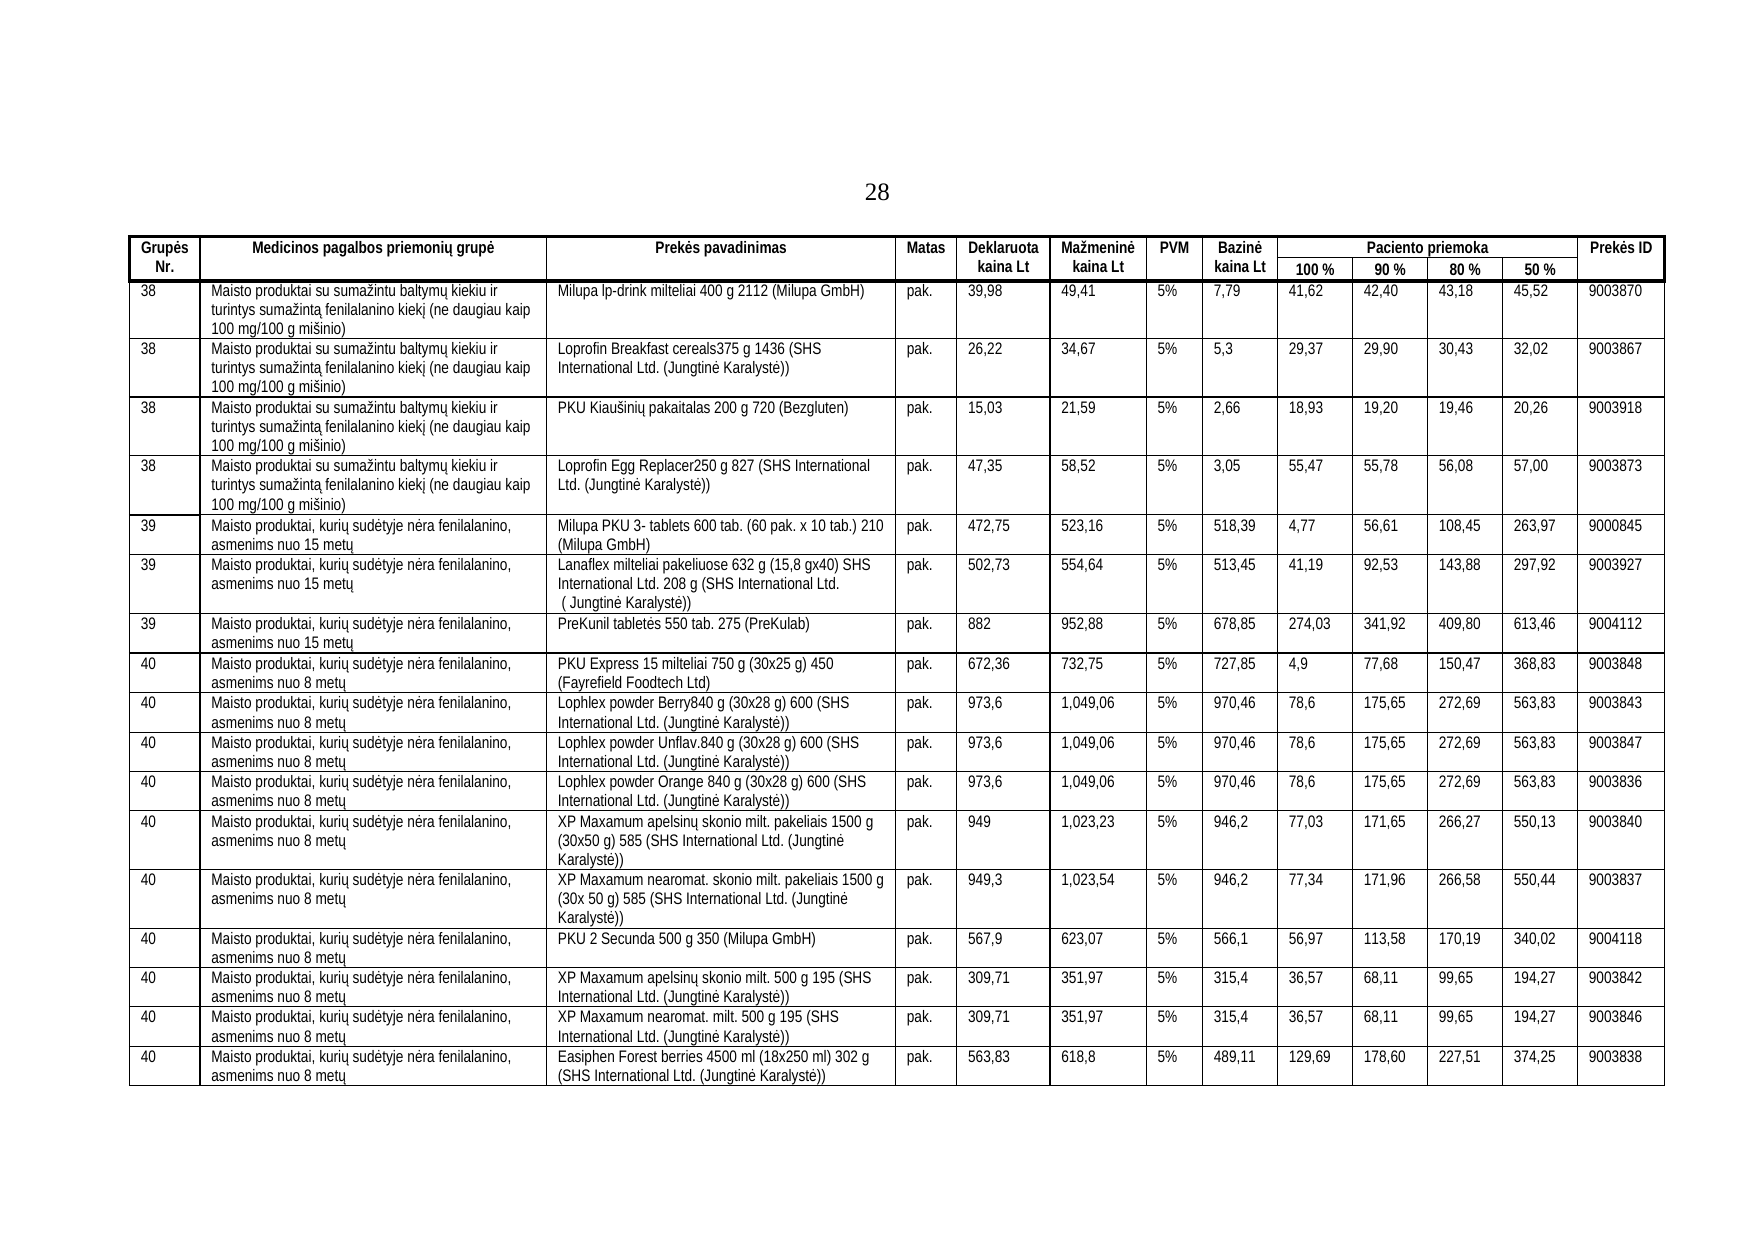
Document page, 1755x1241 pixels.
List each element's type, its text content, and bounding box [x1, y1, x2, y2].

table_cell 623,07 [1051, 929, 1146, 967]
table_cell 19,20 [1353, 398, 1427, 455]
table_cell 882 [957, 614, 1049, 652]
table_cell 566,1 [1203, 929, 1277, 967]
table_cell pak. [896, 693, 956, 732]
table_cell Loprofin Breakfast cereals375 g 1436 (SHS International Ltd. (Jungtinė Karalystė)) [547, 339, 895, 396]
table_cell pak. [896, 339, 956, 396]
table_cell 2,66 [1203, 398, 1277, 455]
table_cell 5% [1147, 654, 1202, 692]
table_cell Maisto produktai, kurių sudėtyje nėra fenilalanino, asmenims nuo 8 metų [201, 929, 546, 967]
table_cell 727,85 [1203, 654, 1277, 692]
table_cell 7,79 [1203, 283, 1277, 338]
table_cell 171,96 [1353, 870, 1427, 927]
table_cell pak. [896, 1007, 956, 1046]
table_cell pak. [896, 456, 956, 513]
table_cell 40 [130, 1007, 199, 1046]
table_cell 946,2 [1203, 811, 1277, 869]
table_cell 40 [130, 811, 199, 869]
table_cell 5% [1147, 811, 1202, 869]
table_cell 266,58 [1428, 870, 1502, 927]
table_cell 351,97 [1051, 1007, 1146, 1046]
table_cell 374,25 [1503, 1047, 1577, 1085]
table_cell 472,75 [957, 515, 1049, 554]
table_cell 40 [130, 929, 199, 967]
table_cell 49,41 [1051, 283, 1146, 338]
table_cell 36,57 [1278, 1007, 1352, 1046]
table_cell 29,90 [1353, 339, 1427, 396]
table_cell 5% [1147, 555, 1202, 612]
table_cell Maisto produktai, kurių sudėtyje nėra fenilalanino, asmenims nuo 8 metų [201, 811, 546, 869]
table_cell 56,61 [1353, 515, 1427, 554]
table_cell 518,39 [1203, 515, 1277, 554]
table_cell 38 [130, 339, 199, 396]
table_cell 47,35 [957, 456, 1049, 513]
table_cell 9003870 [1578, 283, 1664, 338]
table_cell 970,46 [1203, 772, 1277, 810]
table_cell 90 % [1353, 258, 1427, 279]
table_cell 1,023,54 [1051, 870, 1146, 927]
table_cell 68,11 [1353, 968, 1427, 1006]
table_cell Easiphen Forest berries 4500 ml (18x250 ml) 302 g (SHS International Ltd. (Jungtinė Karalystė)) [547, 1047, 895, 1085]
table_cell 949,3 [957, 870, 1049, 927]
table_cell 274,03 [1278, 614, 1352, 652]
table_cell 56,97 [1278, 929, 1352, 967]
table_cell 36,57 [1278, 968, 1352, 1006]
table_cell PKU Express 15 milteliai 750 g (30x25 g) 450 (Fayrefield Foodtech Ltd) [547, 654, 895, 692]
table_cell 68,11 [1353, 1007, 1427, 1046]
table_cell pak. [896, 929, 956, 967]
table_cell 5% [1147, 456, 1202, 513]
table_cell 9003867 [1578, 339, 1664, 396]
table_cell 15,03 [957, 398, 1049, 455]
table_cell 732,75 [1051, 654, 1146, 692]
table_cell 9003838 [1578, 1047, 1664, 1085]
table_cell 9003837 [1578, 870, 1664, 927]
table_cell 315,4 [1203, 1007, 1277, 1046]
table_cell 9000845 [1578, 515, 1664, 554]
table_cell 297,92 [1503, 555, 1577, 612]
table_header Prekės ID [1578, 238, 1663, 279]
table_cell 4,9 [1278, 654, 1352, 692]
table_cell 150,47 [1428, 654, 1502, 692]
table_cell Maisto produktai, kurių sudėtyje nėra fenilalanino, asmenims nuo 8 metų [201, 772, 546, 810]
table_cell 5,3 [1203, 339, 1277, 396]
table_cell Lanaflex milteliai pakeliuose 632 g (15,8 gx40) SHS International Ltd. 208 g (SHS International Ltd. ( Jungtinė Karalystė)) [547, 555, 895, 612]
table_cell Loprofin Egg Replacer250 g 827 (SHS International Ltd. (Jungtinė Karalystė)) [547, 456, 895, 513]
table_cell XP Maxamum apelsinų skonio milt. 500 g 195 (SHS International Ltd. (Jungtinė Karalystė)) [547, 968, 895, 1006]
table_cell 9004112 [1578, 614, 1664, 652]
table_cell Maisto produktai su sumažintu baltymų kiekiu ir turintys sumažintą fenilalanino kiekį (ne daugiau kaip 100 mg/100 g mišinio) [201, 283, 546, 338]
table_cell 77,03 [1278, 811, 1352, 869]
table_cell 973,6 [957, 772, 1049, 810]
table_header Mažmeninė kaina Lt [1051, 238, 1146, 279]
table_cell 78,6 [1278, 772, 1352, 810]
table_cell 9004118 [1578, 929, 1664, 967]
table_cell 129,69 [1278, 1047, 1352, 1085]
table_cell 26,22 [957, 339, 1049, 396]
table_header Paciento priemoka [1278, 238, 1577, 257]
table_cell 78,6 [1278, 733, 1352, 771]
table_cell 43,18 [1428, 283, 1502, 338]
table_cell pak. [896, 1047, 956, 1085]
table_cell 550,13 [1503, 811, 1577, 869]
table_cell 672,36 [957, 654, 1049, 692]
table_cell 5% [1147, 614, 1202, 652]
table_cell 21,59 [1051, 398, 1146, 455]
table_cell 5% [1147, 968, 1202, 1006]
table_cell Maisto produktai, kurių sudėtyje nėra fenilalanino, asmenims nuo 8 metų [201, 733, 546, 771]
table_cell Lophlex powder Orange 840 g (30x28 g) 600 (SHS International Ltd. (Jungtinė Karalystė)) [547, 772, 895, 810]
table_cell 40 [130, 733, 199, 771]
table_cell 227,51 [1428, 1047, 1502, 1085]
table_cell 5% [1147, 339, 1202, 396]
table_cell 272,69 [1428, 693, 1502, 732]
table_cell 272,69 [1428, 772, 1502, 810]
table_cell 9003843 [1578, 693, 1664, 732]
table_cell 38 [130, 283, 199, 338]
table_header PVM [1147, 238, 1202, 279]
table_cell 194,27 [1503, 968, 1577, 1006]
table_cell XP Maxamum nearomat. milt. 500 g 195 (SHS International Ltd. (Jungtinė Karalystė)) [547, 1007, 895, 1046]
table_cell 194,27 [1503, 1007, 1577, 1046]
table_cell 40 [130, 654, 199, 692]
table_cell pak. [896, 555, 956, 612]
table_cell Maisto produktai, kurių sudėtyje nėra fenilalanino, asmenims nuo 8 metų [201, 1047, 546, 1085]
table_cell pak. [896, 515, 956, 554]
table_cell 9003842 [1578, 968, 1664, 1006]
table_cell 5% [1147, 929, 1202, 967]
table_cell 9003840 [1578, 811, 1664, 869]
table_cell 5% [1147, 693, 1202, 732]
table_cell 9003847 [1578, 733, 1664, 771]
table_cell 55,78 [1353, 456, 1427, 513]
table_cell 178,60 [1353, 1047, 1427, 1085]
table_cell 341,92 [1353, 614, 1427, 652]
table_cell 175,65 [1353, 733, 1427, 771]
table_cell Maisto produktai, kurių sudėtyje nėra fenilalanino, asmenims nuo 8 metų [201, 654, 546, 692]
table_cell 38 [130, 398, 199, 455]
table_cell 92,53 [1353, 555, 1427, 612]
table_cell 409,80 [1428, 614, 1502, 652]
table_cell Maisto produktai su sumažintu baltymų kiekiu ir turintys sumažintą fenilalanino kiekį (ne daugiau kaip 100 mg/100 g mišinio) [201, 398, 546, 455]
table_cell 39,98 [957, 283, 1049, 338]
table_cell pak. [896, 654, 956, 692]
table_cell pak. [896, 772, 956, 810]
table_cell 949 [957, 811, 1049, 869]
table_cell XP Maxamum nearomat. skonio milt. pakeliais 1500 g (30x 50 g) 585 (SHS International Ltd. (Jungtinė Karalystė)) [547, 870, 895, 927]
table_cell 175,65 [1353, 772, 1427, 810]
table_cell 9003873 [1578, 456, 1664, 513]
table_cell Maisto produktai, kurių sudėtyje nėra fenilalanino, asmenims nuo 15 metų [201, 614, 546, 652]
table_cell 5% [1147, 1047, 1202, 1085]
table_cell 351,97 [1051, 968, 1146, 1006]
table_cell 309,71 [957, 968, 1049, 1006]
table_header Grupės Nr. [131, 238, 199, 279]
table_cell 80 % [1428, 258, 1502, 279]
table_cell 368,83 [1503, 654, 1577, 692]
table_cell 40 [130, 1047, 199, 1085]
table_cell 19,46 [1428, 398, 1502, 455]
table_cell 41,62 [1278, 283, 1352, 338]
table_cell 40 [130, 772, 199, 810]
table_header Bazinė kaina Lt [1203, 238, 1277, 279]
table_cell 613,46 [1503, 614, 1577, 652]
table_cell 99,65 [1428, 968, 1502, 1006]
table_cell 563,83 [1503, 693, 1577, 732]
table_cell 1,049,06 [1051, 772, 1146, 810]
table_cell 100 % [1278, 258, 1352, 279]
table_cell 5% [1147, 283, 1202, 338]
table_cell 40 [130, 968, 199, 1006]
table_cell PKU Kiaušinių pakaitalas 200 g 720 (Bezgluten) [547, 398, 895, 455]
table_cell 563,83 [957, 1047, 1049, 1085]
table_cell Maisto produktai, kurių sudėtyje nėra fenilalanino, asmenims nuo 15 metų [201, 555, 546, 612]
table_cell pak. [896, 811, 956, 869]
table_header Matas [896, 238, 956, 279]
table_cell XP Maxamum apelsinų skonio milt. pakeliais 1500 g (30x50 g) 585 (SHS International Ltd. (Jungtinė Karalystė)) [547, 811, 895, 869]
table_cell 29,37 [1278, 339, 1352, 396]
table_cell 113,58 [1353, 929, 1427, 967]
table_cell 309,71 [957, 1007, 1049, 1046]
table_cell 1,023,23 [1051, 811, 1146, 869]
table_cell Maisto produktai, kurių sudėtyje nėra fenilalanino, asmenims nuo 8 metų [201, 870, 546, 927]
table_header Medicinos pagalbos priemonių grupė [201, 238, 546, 279]
table_cell Maisto produktai, kurių sudėtyje nėra fenilalanino, asmenims nuo 15 metų [201, 515, 546, 554]
table_cell 78,6 [1278, 693, 1352, 732]
table_cell 970,46 [1203, 693, 1277, 732]
table_cell pak. [896, 398, 956, 455]
table_cell 678,85 [1203, 614, 1277, 652]
table_cell 45,52 [1503, 283, 1577, 338]
table_cell 5% [1147, 398, 1202, 455]
table_cell pak. [896, 733, 956, 771]
table_cell pak. [896, 283, 956, 338]
table_cell 39 [130, 516, 199, 554]
table_cell 5% [1147, 772, 1202, 810]
table_cell 5% [1147, 733, 1202, 771]
table_cell 567,9 [957, 929, 1049, 967]
table_cell pak. [896, 968, 956, 1006]
table_cell Maisto produktai, kurių sudėtyje nėra fenilalanino, asmenims nuo 8 metų [201, 1007, 546, 1046]
table_cell 39 [130, 555, 199, 612]
table_cell 5% [1147, 1007, 1202, 1046]
table_cell 170,19 [1428, 929, 1502, 967]
table_cell 42,40 [1353, 283, 1427, 338]
table_cell 175,65 [1353, 693, 1427, 732]
table_cell 143,88 [1428, 555, 1502, 612]
table_cell 5% [1147, 515, 1202, 554]
table_cell 550,44 [1503, 870, 1577, 927]
table_cell 272,69 [1428, 733, 1502, 771]
table_cell Maisto produktai, kurių sudėtyje nėra fenilalanino, asmenims nuo 8 metų [201, 693, 546, 732]
table_header Prekės pavadinimas [547, 238, 895, 279]
table_cell PKU 2 Secunda 500 g 350 (Milupa GmbH) [547, 929, 895, 967]
table_cell 563,83 [1503, 733, 1577, 771]
table_cell 4,77 [1278, 515, 1352, 554]
table_cell 263,97 [1503, 515, 1577, 554]
table_cell 502,73 [957, 555, 1049, 612]
table_cell 9003846 [1578, 1007, 1664, 1046]
table_cell 18,93 [1278, 398, 1352, 455]
table_cell Maisto produktai su sumažintu baltymų kiekiu ir turintys sumažintą fenilalanino kiekį (ne daugiau kaip 100 mg/100 g mišinio) [201, 456, 546, 513]
table_cell 99,65 [1428, 1007, 1502, 1046]
table_cell pak. [896, 870, 956, 927]
table_cell 20,26 [1503, 398, 1577, 455]
table_cell 1,049,06 [1051, 733, 1146, 771]
table_cell Maisto produktai su sumažintu baltymų kiekiu ir turintys sumažintą fenilalanino kiekį (ne daugiau kaip 100 mg/100 g mišinio) [201, 339, 546, 396]
table_cell 315,4 [1203, 968, 1277, 1006]
table_cell Lophlex powder Berry840 g (30x28 g) 600 (SHS International Ltd. (Jungtinė Karalystė)) [547, 693, 895, 732]
table_cell 9003918 [1578, 398, 1664, 455]
table_cell 40 [130, 870, 199, 927]
table_cell 9003927 [1578, 555, 1664, 612]
table_cell 266,27 [1428, 811, 1502, 869]
table_cell 563,83 [1503, 772, 1577, 810]
table_cell 523,16 [1051, 515, 1146, 554]
table_cell 41,19 [1278, 555, 1352, 612]
table_cell 489,11 [1203, 1047, 1277, 1085]
table_cell 77,68 [1353, 654, 1427, 692]
table_cell 3,05 [1203, 456, 1277, 513]
table_cell 1,049,06 [1051, 693, 1146, 732]
table_cell 946,2 [1203, 870, 1277, 927]
table_cell 57,00 [1503, 456, 1577, 513]
table_cell 952,88 [1051, 614, 1146, 652]
table_cell 513,45 [1203, 555, 1277, 612]
table_cell Milupa lp-drink milteliai 400 g 2112 (Milupa GmbH) [547, 283, 895, 338]
table_cell Milupa PKU 3- tablets 600 tab. (60 pak. x 10 tab.) 210 (Milupa GmbH) [547, 515, 895, 554]
table_cell 58,52 [1051, 456, 1146, 513]
table_cell 340,02 [1503, 929, 1577, 967]
table_cell 30,43 [1428, 339, 1502, 396]
table_cell 970,46 [1203, 733, 1277, 771]
table_cell Lophlex powder Unflav.840 g (30x28 g) 600 (SHS International Ltd. (Jungtinė Karalystė)) [547, 733, 895, 771]
table_cell 55,47 [1278, 456, 1352, 513]
table_cell 108,45 [1428, 515, 1502, 554]
table_cell 39 [130, 614, 199, 652]
table_cell 554,64 [1051, 555, 1146, 612]
table_cell 9003848 [1578, 654, 1664, 692]
table_cell 171,65 [1353, 811, 1427, 869]
table_cell 973,6 [957, 733, 1049, 771]
table_cell 973,6 [957, 693, 1049, 732]
table_cell 38 [130, 456, 199, 513]
table_cell 56,08 [1428, 456, 1502, 513]
table_cell 618,8 [1051, 1047, 1146, 1085]
table_cell 40 [130, 693, 199, 732]
table_cell 50 % [1503, 258, 1577, 279]
table_cell PreKunil tabletės 550 tab. 275 (PreKulab) [547, 614, 895, 652]
table_cell 9003836 [1578, 772, 1664, 810]
table_header Deklaruota kaina Lt [957, 238, 1049, 279]
table_cell 32,02 [1503, 339, 1577, 396]
table_cell pak. [896, 614, 956, 652]
table_cell Maisto produktai, kurių sudėtyje nėra fenilalanino, asmenims nuo 8 metų [201, 968, 546, 1006]
table_cell 77,34 [1278, 870, 1352, 927]
table_cell 34,67 [1051, 339, 1146, 396]
table_cell 5% [1147, 870, 1202, 927]
